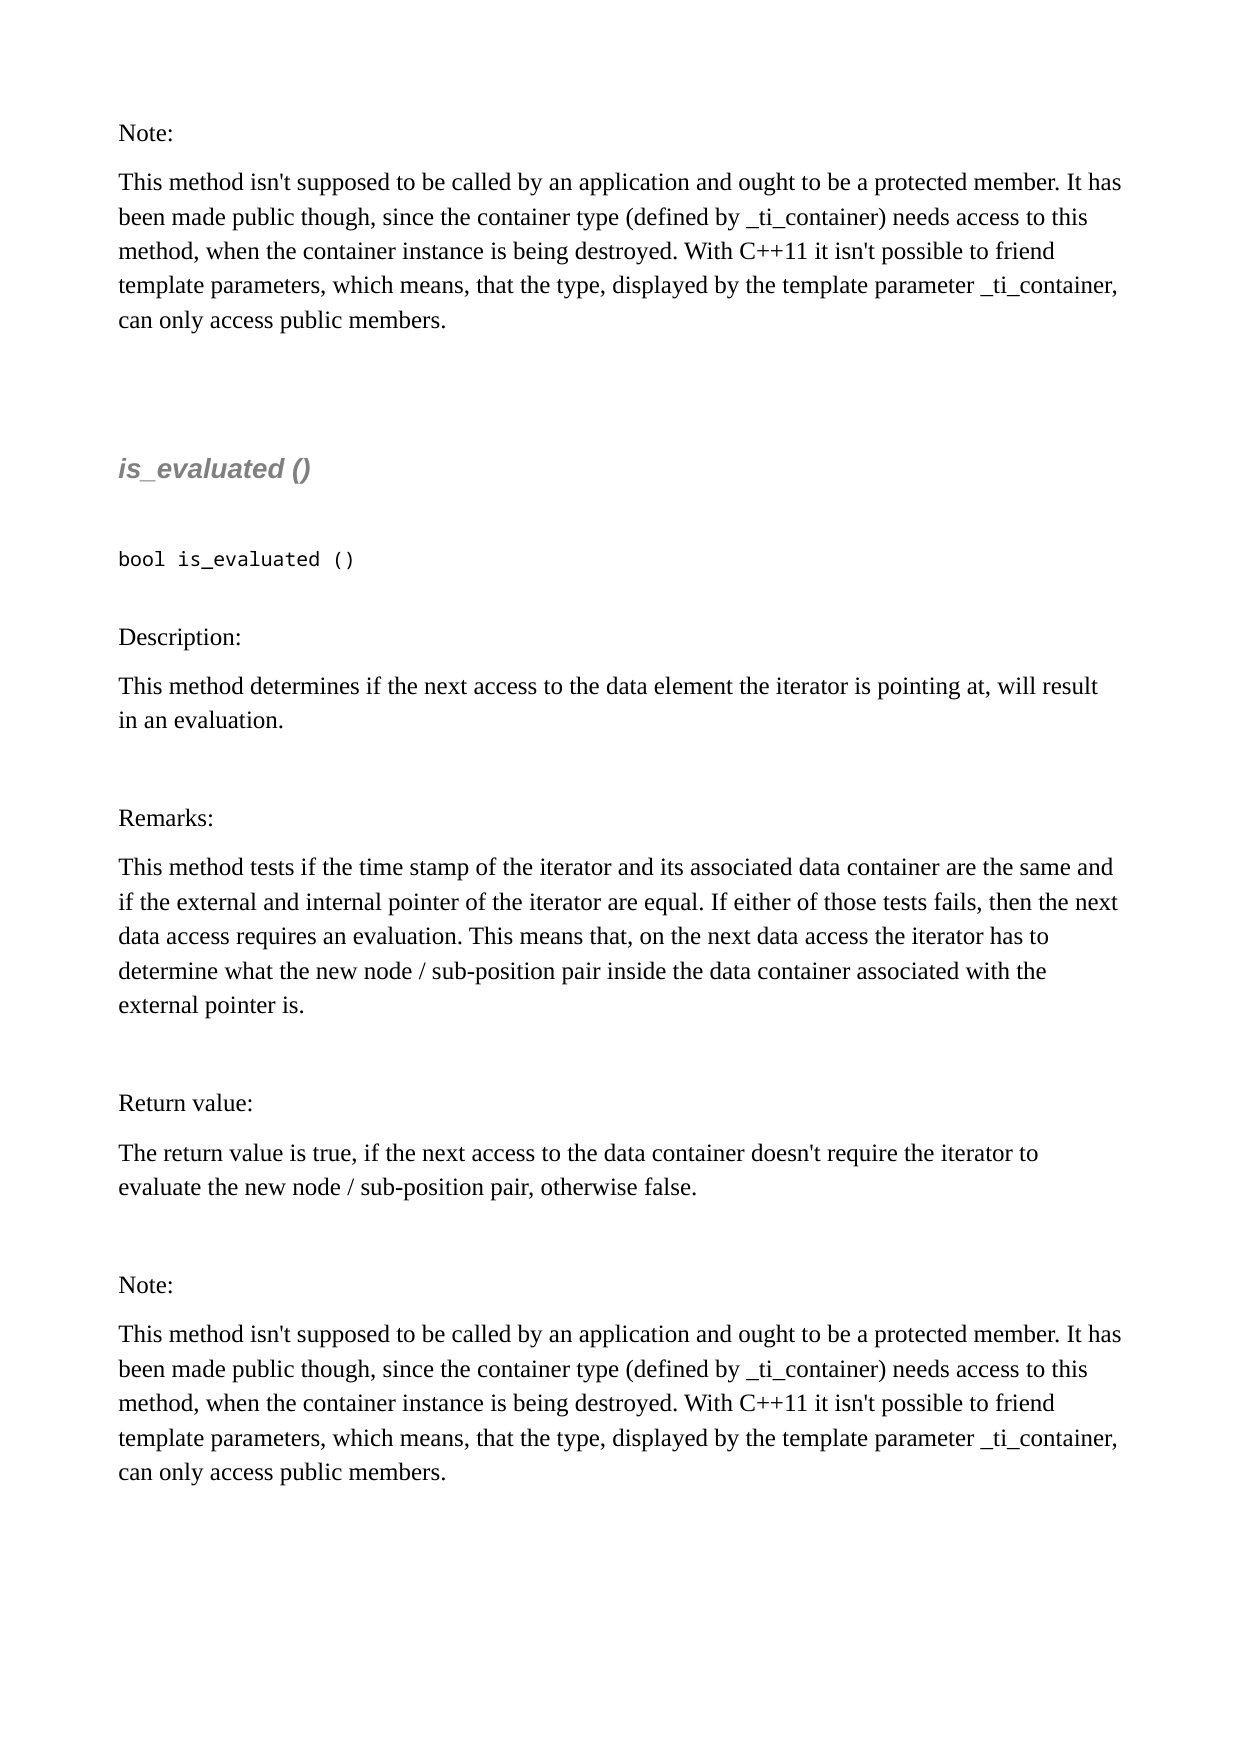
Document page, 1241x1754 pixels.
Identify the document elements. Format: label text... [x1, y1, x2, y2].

text This method isn't supposed to be called by an application and ought to be a protected member. It has been made public though, since the container type (defined by _ti_container) needs access to this method, when the container instance is being destroyed. With C++11 it isn't possible to friend template parameters, which means, that the type, displayed by the template parameter _ti_container, can only access public members. [118, 167, 1122, 334]
text This method determines if the next access to the data element the iterator is pointing at, will result in an evaluation. [118, 671, 1122, 734]
text Note: [118, 118, 1122, 147]
text The return value is true, if the next access to the data container doesn't require the iterator to evaluate the new node / sub-position pair, otherwise false. [118, 1138, 1122, 1201]
text This method isn't supposed to be called by an application and ought to be a protected member. It has been made public though, since the container type (defined by _ti_container) needs access to this method, when the container instance is being destroyed. With C++11 it isn't possible to friend template parameters, which means, that the type, displayed by the template parameter _ti_container, can only access public members. [118, 1319, 1122, 1486]
text Note: [118, 1270, 1122, 1299]
subtitle is_evaluated () [118, 452, 1122, 484]
text This method tests if the time stamp of the iterator and its associated data container are the same and if the external and internal pointer of the iterator are equal. If either of those tests fails, then the next data access requires an evaluation. This means that, on the next data access the iterator has to determine what the new node / sub-position pair inside the data container associated with the external pointer is. [118, 852, 1122, 1019]
text Remarks: [118, 803, 1122, 832]
text Description: [118, 622, 1122, 651]
text Return value: [118, 1088, 1122, 1117]
text bool is_evaluated () [118, 546, 1122, 573]
